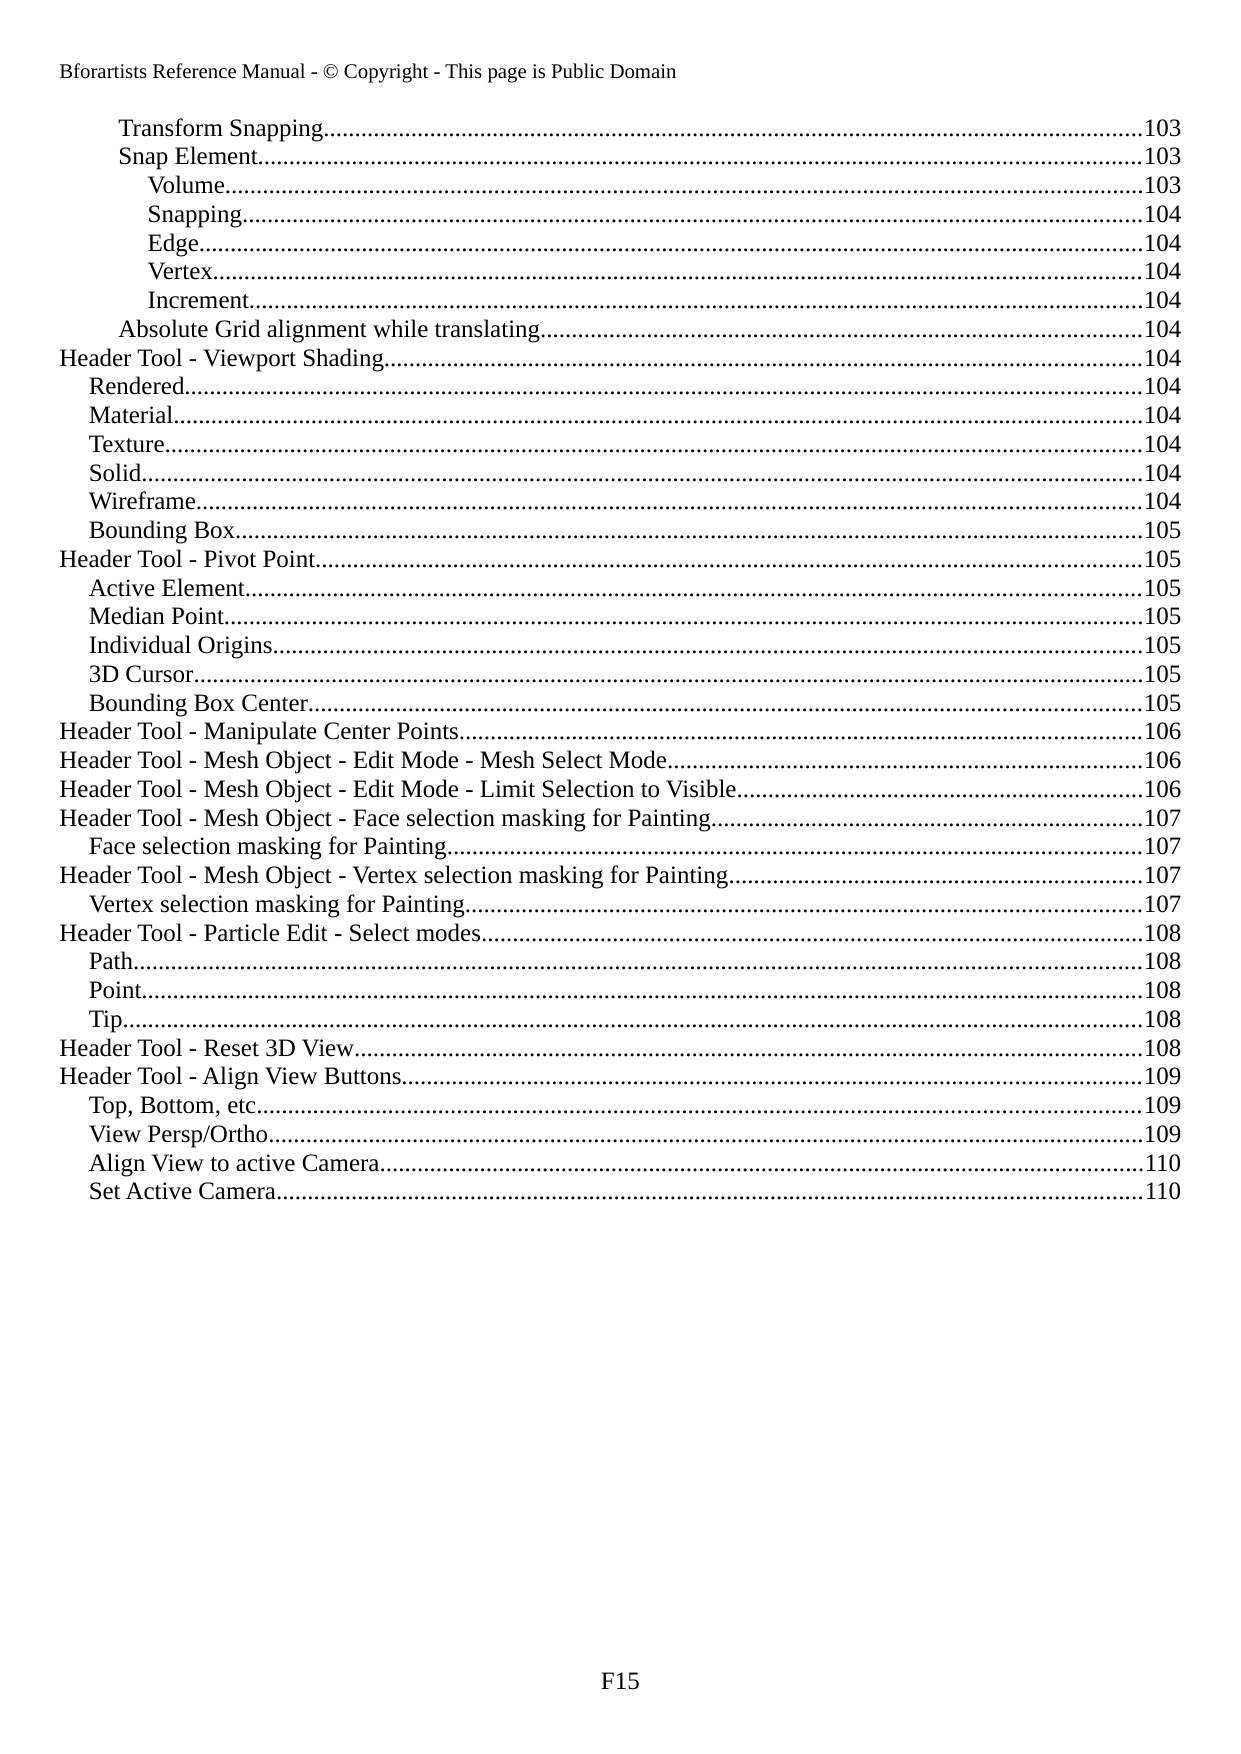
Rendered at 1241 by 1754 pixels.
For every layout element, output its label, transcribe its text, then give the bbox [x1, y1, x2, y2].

text Increment 104 [147, 285, 1181, 314]
text Snapping 104 [147, 199, 1181, 228]
text Wireframe 104 [88, 486, 1181, 515]
text Header Tool - Mesh Object - Edit Mode - Mesh Select Mode 106 [59, 745, 1181, 774]
text Transform Snapping 103 [118, 113, 1181, 141]
text Vertex 104 [147, 256, 1181, 285]
text Texture 104 [88, 429, 1181, 458]
text Volume 103 [147, 170, 1181, 199]
text Header Tool - Mesh Object - Edit Mode - Limit Selection to Visible 106 [59, 774, 1181, 803]
text Solid 104 [88, 458, 1181, 486]
text Vertex selection masking for Painting 107 [88, 889, 1181, 918]
text Face selection masking for Painting 107 [88, 831, 1181, 860]
text Header Tool - Reset 3D View 108 [59, 1033, 1181, 1061]
text Header Tool - Viewport Shading 104 [59, 343, 1181, 371]
text Header Tool - Align View Buttons 109 [59, 1061, 1181, 1090]
text Material 104 [88, 400, 1181, 429]
text Tip 108 [88, 1004, 1181, 1033]
text View Persp/Ortho 109 [88, 1119, 1181, 1148]
text Set Active Camera 110 [88, 1176, 1181, 1205]
text Header Tool - Pivot Point 105 [59, 544, 1181, 573]
text Active Element 105 [88, 573, 1181, 601]
text Snap Element 103 [118, 141, 1181, 170]
text Point 108 [88, 975, 1181, 1004]
text Top, Bottom, etc. 109 [88, 1090, 1181, 1119]
text Header Tool - Mesh Object - Vertex selection masking for Painting 107 [59, 860, 1181, 889]
text Bounding Box Center 105 [88, 688, 1181, 716]
text Header Tool - Manipulate Center Points 106 [59, 716, 1181, 745]
text 3D Cursor 105 [88, 659, 1181, 688]
text Median Point 105 [88, 601, 1181, 630]
text Absolute Grid alignment while translating 104 [118, 314, 1181, 343]
text Bounding Box 105 [88, 515, 1181, 544]
text Individual Origins 105 [88, 630, 1181, 659]
text Edge 104 [147, 228, 1181, 256]
text Align View to active Camera 110 [88, 1148, 1181, 1176]
text Header Tool - Mesh Object - Face selection masking for Painting 107 [59, 803, 1181, 831]
text Rendered 104 [88, 371, 1181, 400]
text Header Tool - Particle Edit - Select modes 108 [59, 918, 1181, 946]
text Path 108 [88, 946, 1181, 975]
